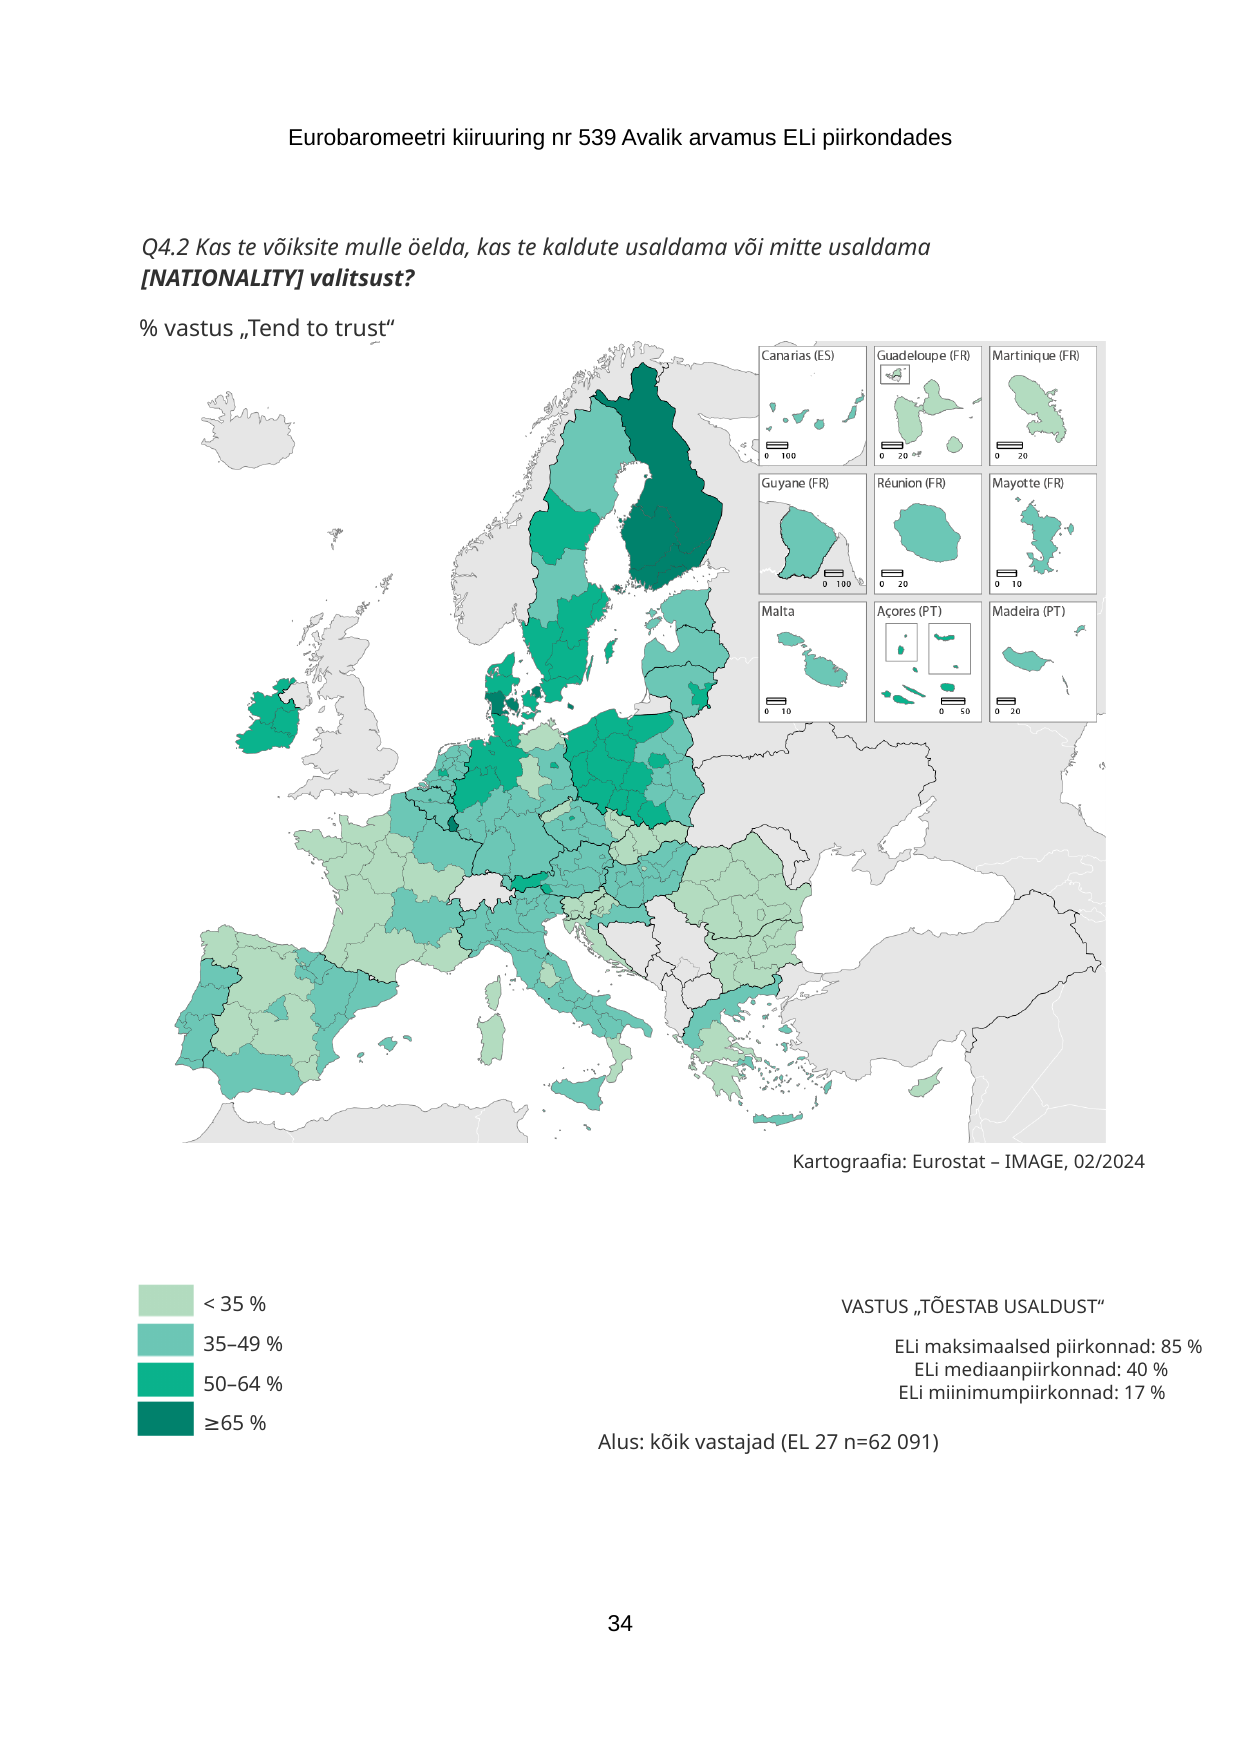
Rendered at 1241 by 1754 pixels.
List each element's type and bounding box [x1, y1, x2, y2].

picture [138, 1363, 193, 1396]
picture [117, 341, 1106, 1143]
picture [138, 1402, 193, 1435]
picture [139, 1285, 193, 1317]
picture [138, 1324, 193, 1357]
